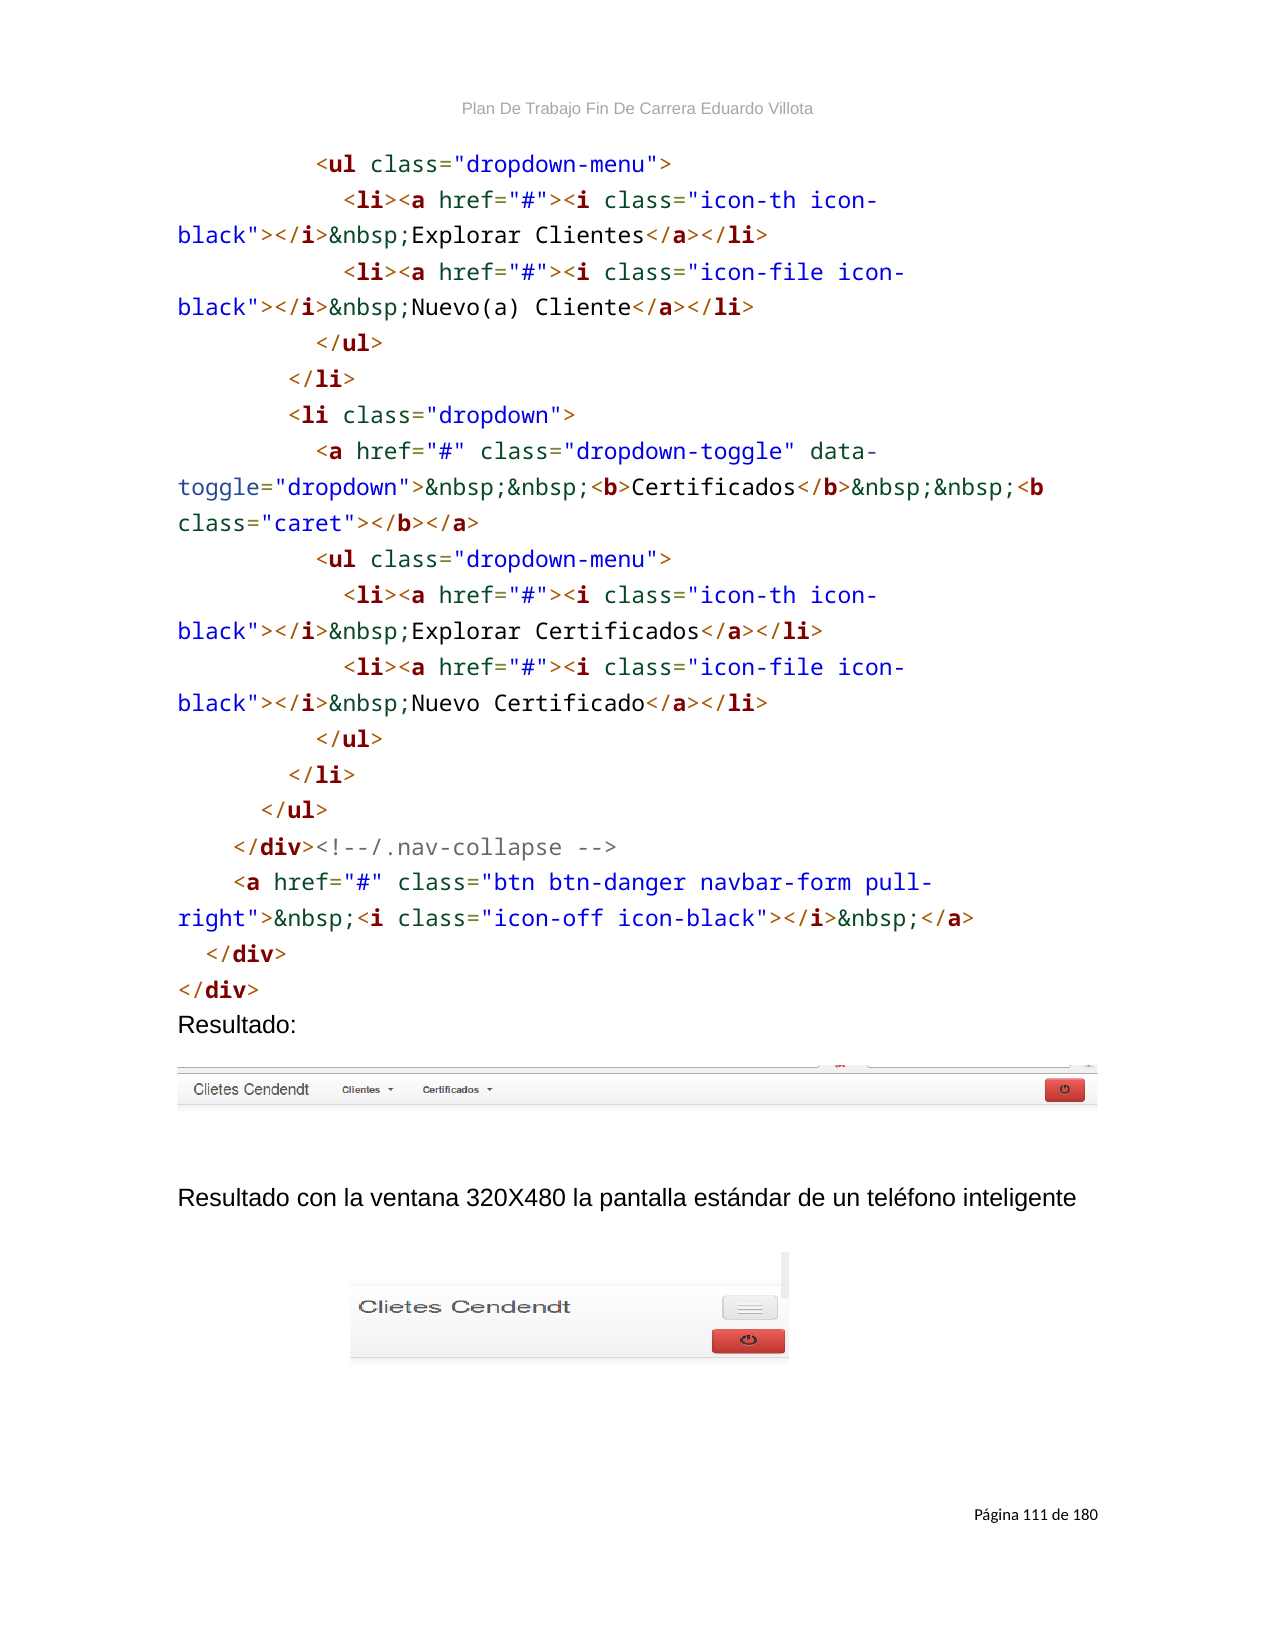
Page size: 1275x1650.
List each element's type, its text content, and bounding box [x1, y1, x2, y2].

text <a href="#" class="dropdown-toggle" data-toggle="dropdown">&nbsp;&nbsp;<b>Certificados</b>&nbsp;&nbsp;<b class="caret"></b></a> [177, 435, 1098, 538]
text <ul class="dropdown-menu"> [177, 543, 1098, 574]
text </li> [177, 758, 1098, 790]
text <li><a href="#"><i class="icon-th icon-black"></i>&nbsp;Explorar Certificados</a></li> [177, 579, 1098, 646]
text <li><a href="#"><i class="icon-th icon-black"></i>&nbsp;Explorar Clientes</a></li> [177, 183, 1098, 251]
text </ul> [177, 723, 1098, 754]
text <ul class="dropdown-menu"> [177, 148, 1098, 179]
text </div> [177, 938, 1098, 969]
text Resultado: [177, 1010, 1098, 1039]
text </div> [177, 974, 1098, 1005]
text </li> [177, 363, 1098, 394]
picture [350, 1252, 790, 1373]
text </ul> [177, 327, 1098, 358]
picture [177, 1065, 1098, 1113]
text Resultado con la ventana 320X480 la pantalla estándar de un teléfono inteligente [177, 1183, 1098, 1212]
text </div><!--/.nav-collapse --> [177, 830, 1098, 862]
text <li><a href="#"><i class="icon-file icon-black"></i>&nbsp;Nuevo Certificado</a></li> [177, 651, 1098, 718]
text <a href="#" class="btn btn-danger navbar-form pull-right">&nbsp;<i class="icon-off icon-black"></i>&nbsp;</a> [177, 866, 1098, 933]
text <li><a href="#"><i class="icon-file icon-black"></i>&nbsp;Nuevo(a) Cliente</a></li> [177, 255, 1098, 323]
text <li class="dropdown"> [177, 399, 1098, 430]
text </ul> [177, 794, 1098, 826]
